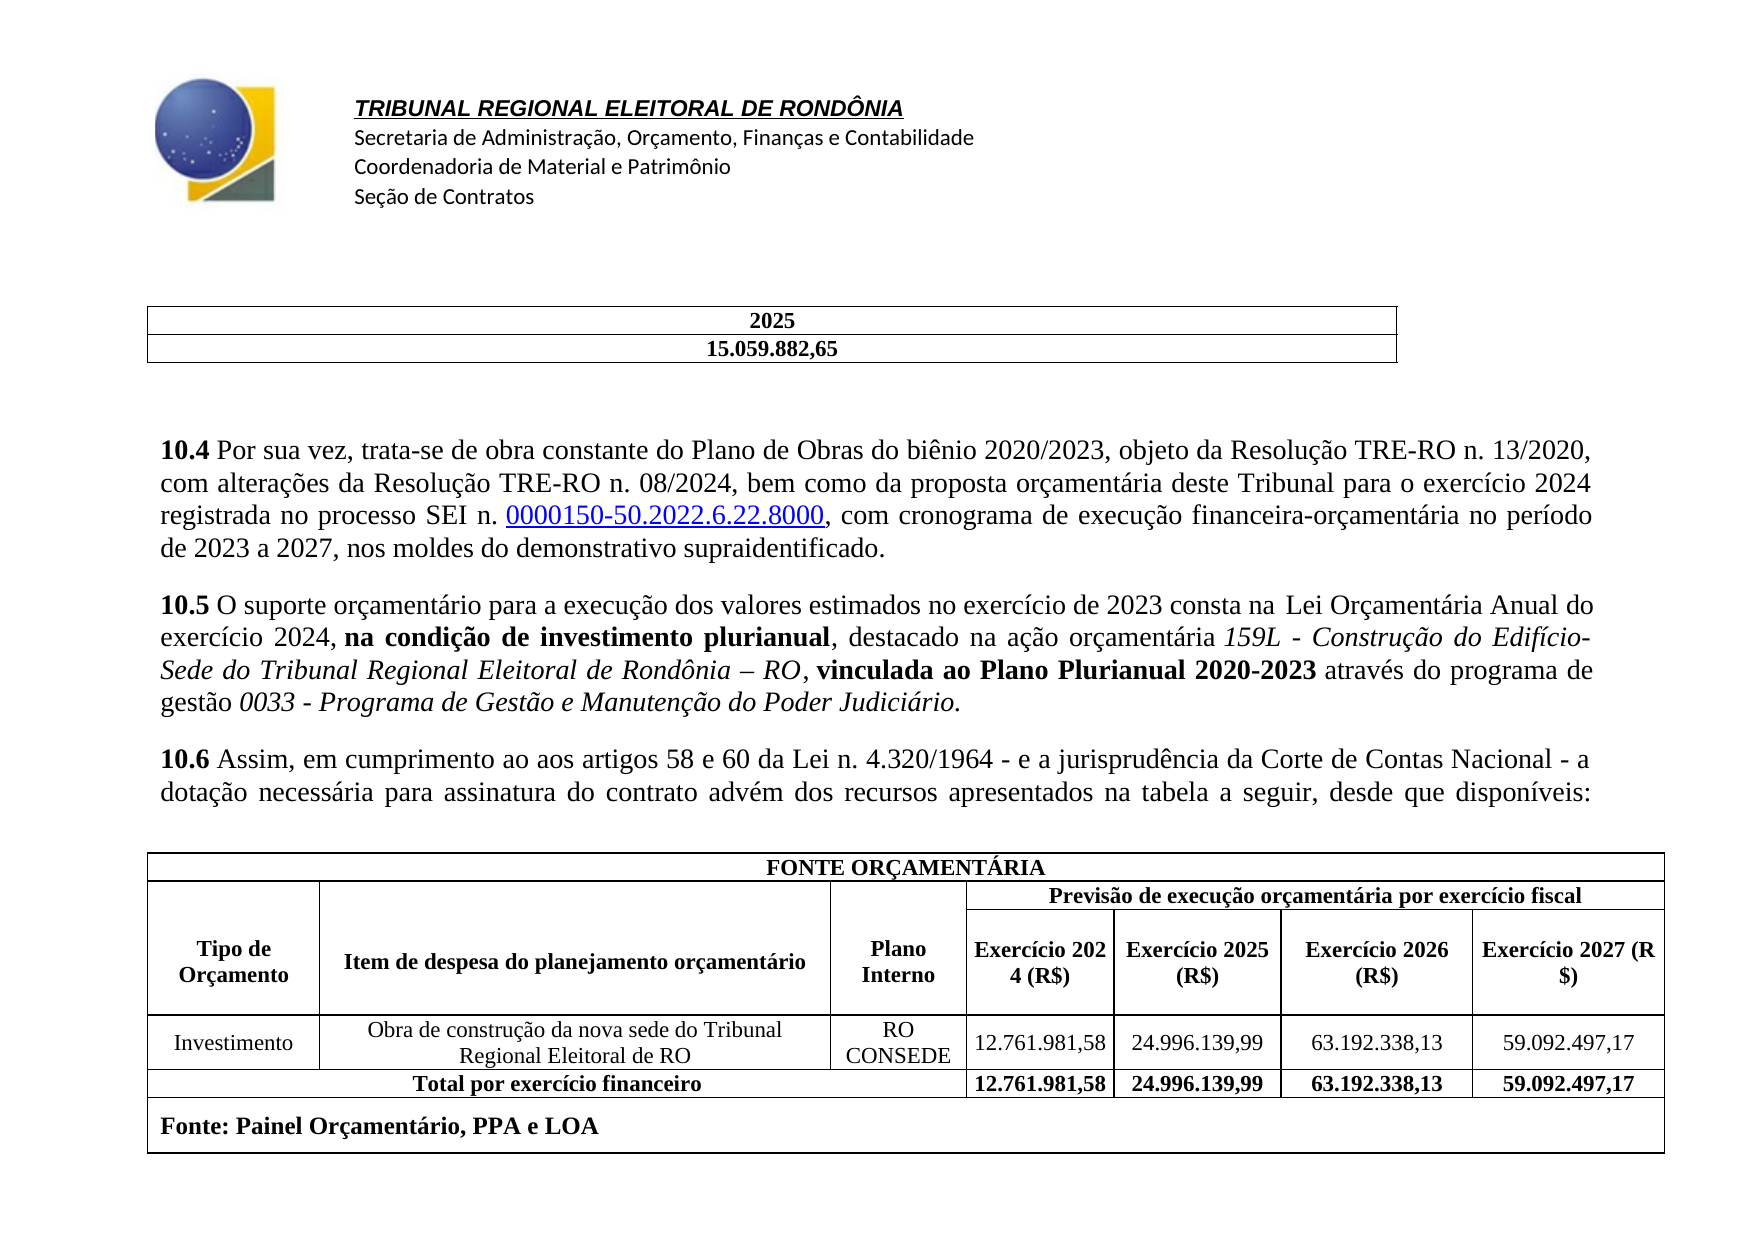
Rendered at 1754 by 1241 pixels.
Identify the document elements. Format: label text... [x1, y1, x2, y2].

table_cell Obra de construção da nova sede do Tribunal Regional Eleitoral de RO [320, 1016, 830, 1068]
table_cell 24.996.139,99 [1115, 1016, 1280, 1068]
table_cell Plano Interno [831, 882, 966, 1014]
table_cell 63.192.338,13 [1282, 1016, 1472, 1068]
table_cell Investimento [148, 1016, 319, 1068]
table_cell 24.996.139,99 [1115, 1070, 1280, 1097]
table_cell 12.761.981,58 [967, 1070, 1113, 1097]
text 10.6 Assim, em cumprimento ao aos artigos 58 e 60 da Lei n. 4.320/1964 - e a jurisprudência da Corte de Contas Nacional - a dotação necessária para assinatura do contrato advém dos recursos apresentados na tabela a seguir, desde que disponíveis: [160, 743, 1594, 840]
table_cell 12.761.981,58 [967, 1016, 1113, 1068]
text 10.4 Por sua vez, trata-se de obra constante do Plano de Obras do biênio 2020/2023, objeto da Resolução TRE-RO n. 13/2020, com alterações da Resolução TRE-RO n. 08/2024, bem como da proposta orçamentária deste Tribunal para o exercício 2024 registrada no processo SEI n. 0000150-50.2022.6.22.8000, com cronograma de execução financeira-orçamentária no período de 2023 a 2027, nos moldes do demonstrativo supraidentificado. [160, 433, 1594, 563]
table_cell 15.059.882,65 [148, 335, 1396, 362]
table_cell RO CONSEDE [831, 1016, 966, 1068]
text 10.5 O suporte orçamentário para a execução dos valores estimados no exercício de 2023 consta na Lei Orçamentária Anual do exercício 2024, na condição de investimento plurianual, destacado na ação orçamentária 159L - Construção do Edifício-Sede do Tribunal Regional Eleitoral de Rondônia – RO, vinculada ao Plano Plurianual 2020-2023 através do programa de gestão 0033 - Programa de Gestão e Manutenção do Poder Judiciário. [160, 588, 1594, 718]
table_cell Exercício 2026 (R$) [1282, 910, 1472, 1014]
table_cell Exercício 2027 (R$) [1473, 910, 1664, 1014]
table_cell 59.092.497,17 [1473, 1070, 1664, 1097]
table_cell Item de despesa do planejamento orçamentário [320, 882, 830, 1014]
table_cell 59.092.497,17 [1473, 1016, 1664, 1068]
table_cell Exercício 2025 (R$) [1115, 910, 1280, 1014]
table_cell Exercício 2024 (R$) [967, 910, 1113, 1014]
table_cell Fonte: Painel Orçamentário, PPA e LOA [148, 1098, 1664, 1152]
table_header 2025 [148, 307, 1396, 334]
table_cell Previsão de execução orçamentária por exercício fiscal [967, 882, 1664, 908]
table_cell 63.192.338,13 [1282, 1070, 1472, 1097]
table_header FONTE ORÇAMENTÁRIA [148, 854, 1664, 880]
table_cell Tipo de Orçamento [148, 882, 319, 1014]
table_cell Total por exercício financeiro [148, 1070, 966, 1097]
